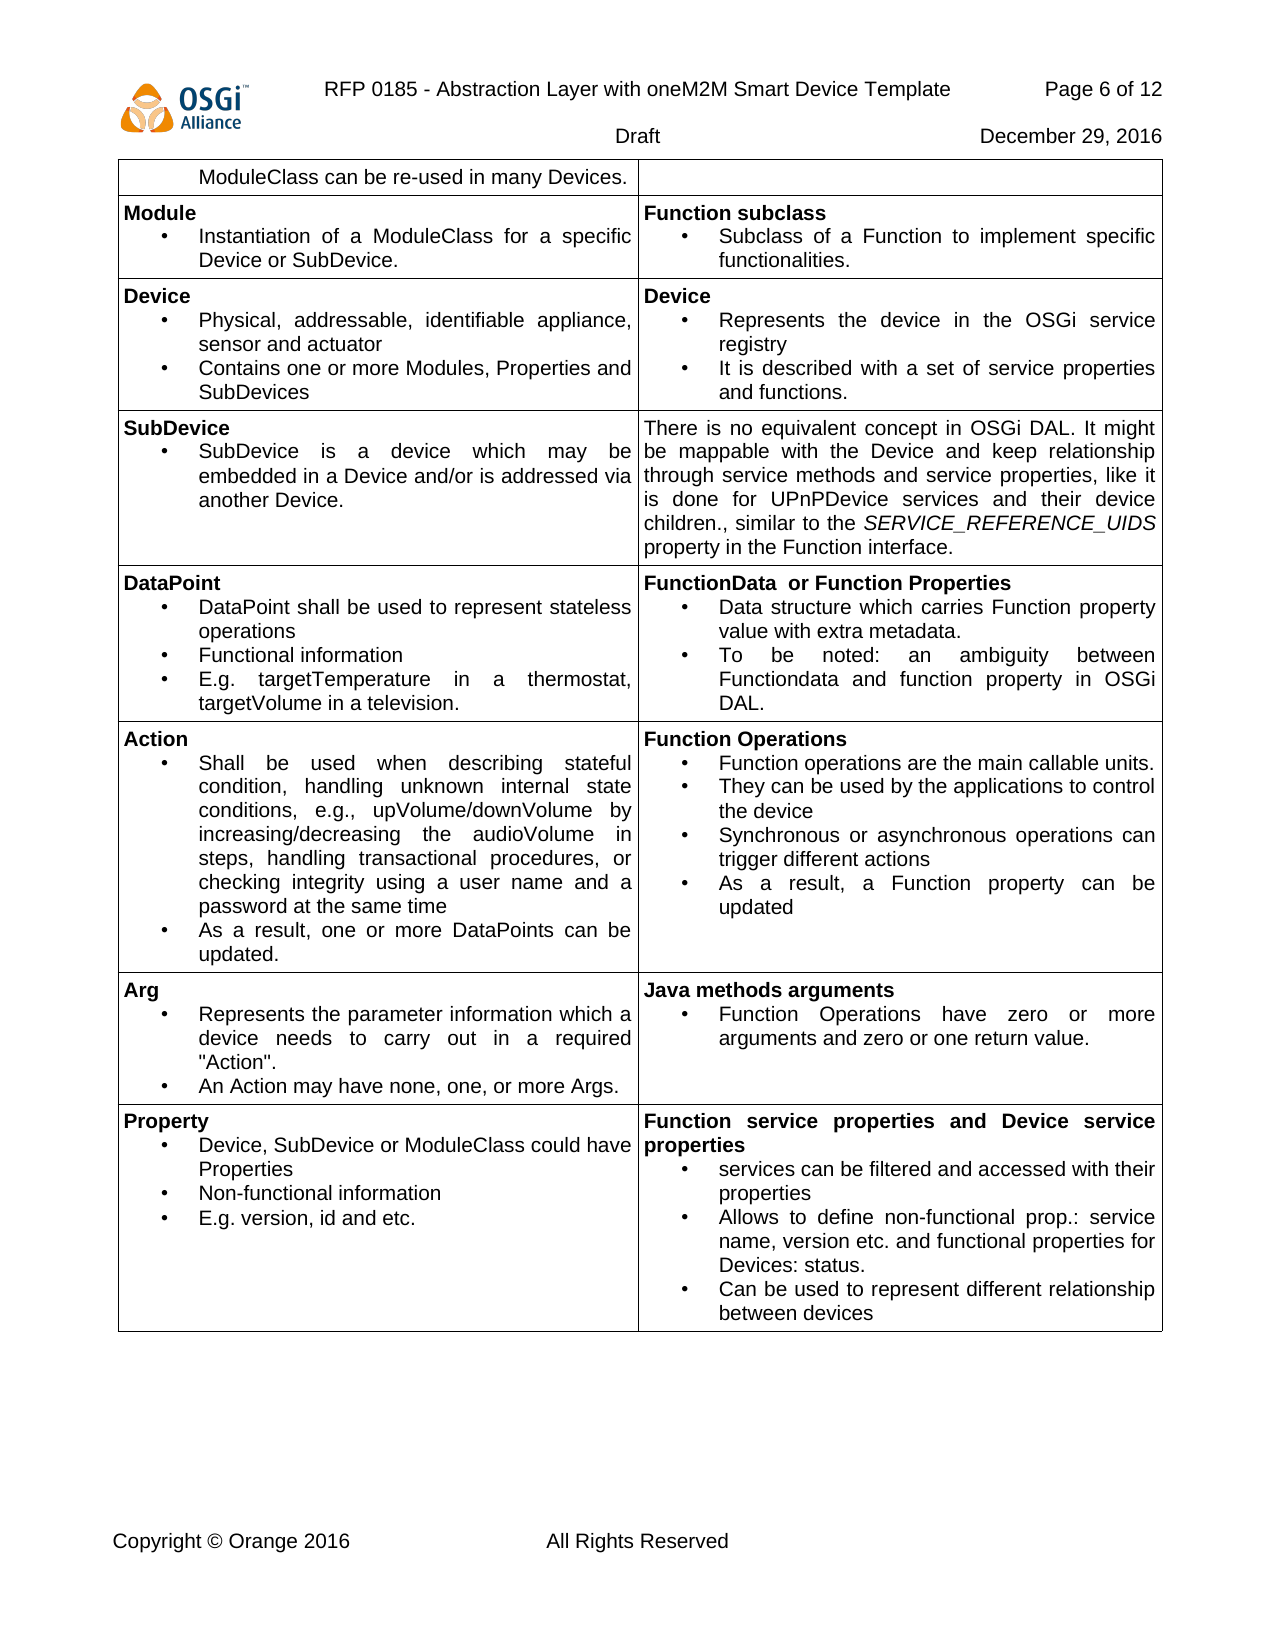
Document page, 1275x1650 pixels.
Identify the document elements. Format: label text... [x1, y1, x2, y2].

table_cell Arg Represents the parameter information which a device needs to carry out in a required "Action". An Action may have none, one, or more Args. [119, 973, 638, 1103]
table_cell Module Instantiation of a ModuleClass for a specific Device or SubDevice. [119, 196, 638, 278]
table_cell Java methods arguments Function Operations have zero or more arguments and zero or one return value. [639, 973, 1162, 1103]
table_cell Device Represents the device in the OSGi service registry It is described with a set of service properties and functions. [639, 279, 1162, 409]
table_cell FunctionData or Function Properties Data structure which carries Function property value with extra metadata. To be noted: an ambiguity between Functiondata and function property in OSGi DAL. [639, 566, 1162, 721]
table_cell ModuleClass can be re-used in many Devices. [119, 160, 638, 194]
table_cell DataPoint DataPoint shall be used to represent stateless operations Functional information E.g. targetTemperature in a thermostat, targetVolume in a television. [119, 566, 638, 721]
picture [113, 76, 257, 140]
table_cell Function Operations Function operations are the main callable units. They can be used by the applications to control the device Synchronous or asynchronous operations can trigger different actions As a result, a Function property can be updated [639, 722, 1162, 972]
table_cell SubDevice SubDevice is a device which may be embedded in a Device and/or is addressed via another Device. [119, 411, 638, 565]
table_cell Function service properties and Device service properties services can be filtered and accessed with their properties Allows to define non-functional prop.: service name, version etc. and functional properties for Devices: status. Can be used to represent different relationship between devices [639, 1105, 1162, 1331]
table_cell Action Shall be used when describing stateful condition, handling unknown internal state conditions, e.g., upVolume/downVolume by increasing/decreasing the audioVolume in steps, handling transactional procedures, or checking integrity using a user name and a password at the same time As a result, one or more DataPoints can be updated. [119, 722, 638, 972]
table_cell Property Device, SubDevice or ModuleClass could have Properties Non-functional information E.g. version, id and etc. [119, 1105, 638, 1331]
table_cell There is no equivalent concept in OSGi DAL. It might be mappable with the Device and keep relationship through service methods and service properties, like it is done for UPnPDevice services and their device children., similar to the SERVICE_REFERENCE_UIDS property in the Function interface. [639, 411, 1162, 565]
table_cell [639, 160, 1162, 194]
table_cell Function subclass Subclass of a Function to implement specific functionalities. [639, 196, 1162, 278]
table_cell Device Physical, addressable, identifiable appliance, sensor and actuator Contains one or more Modules, Properties and SubDevices [119, 279, 638, 409]
